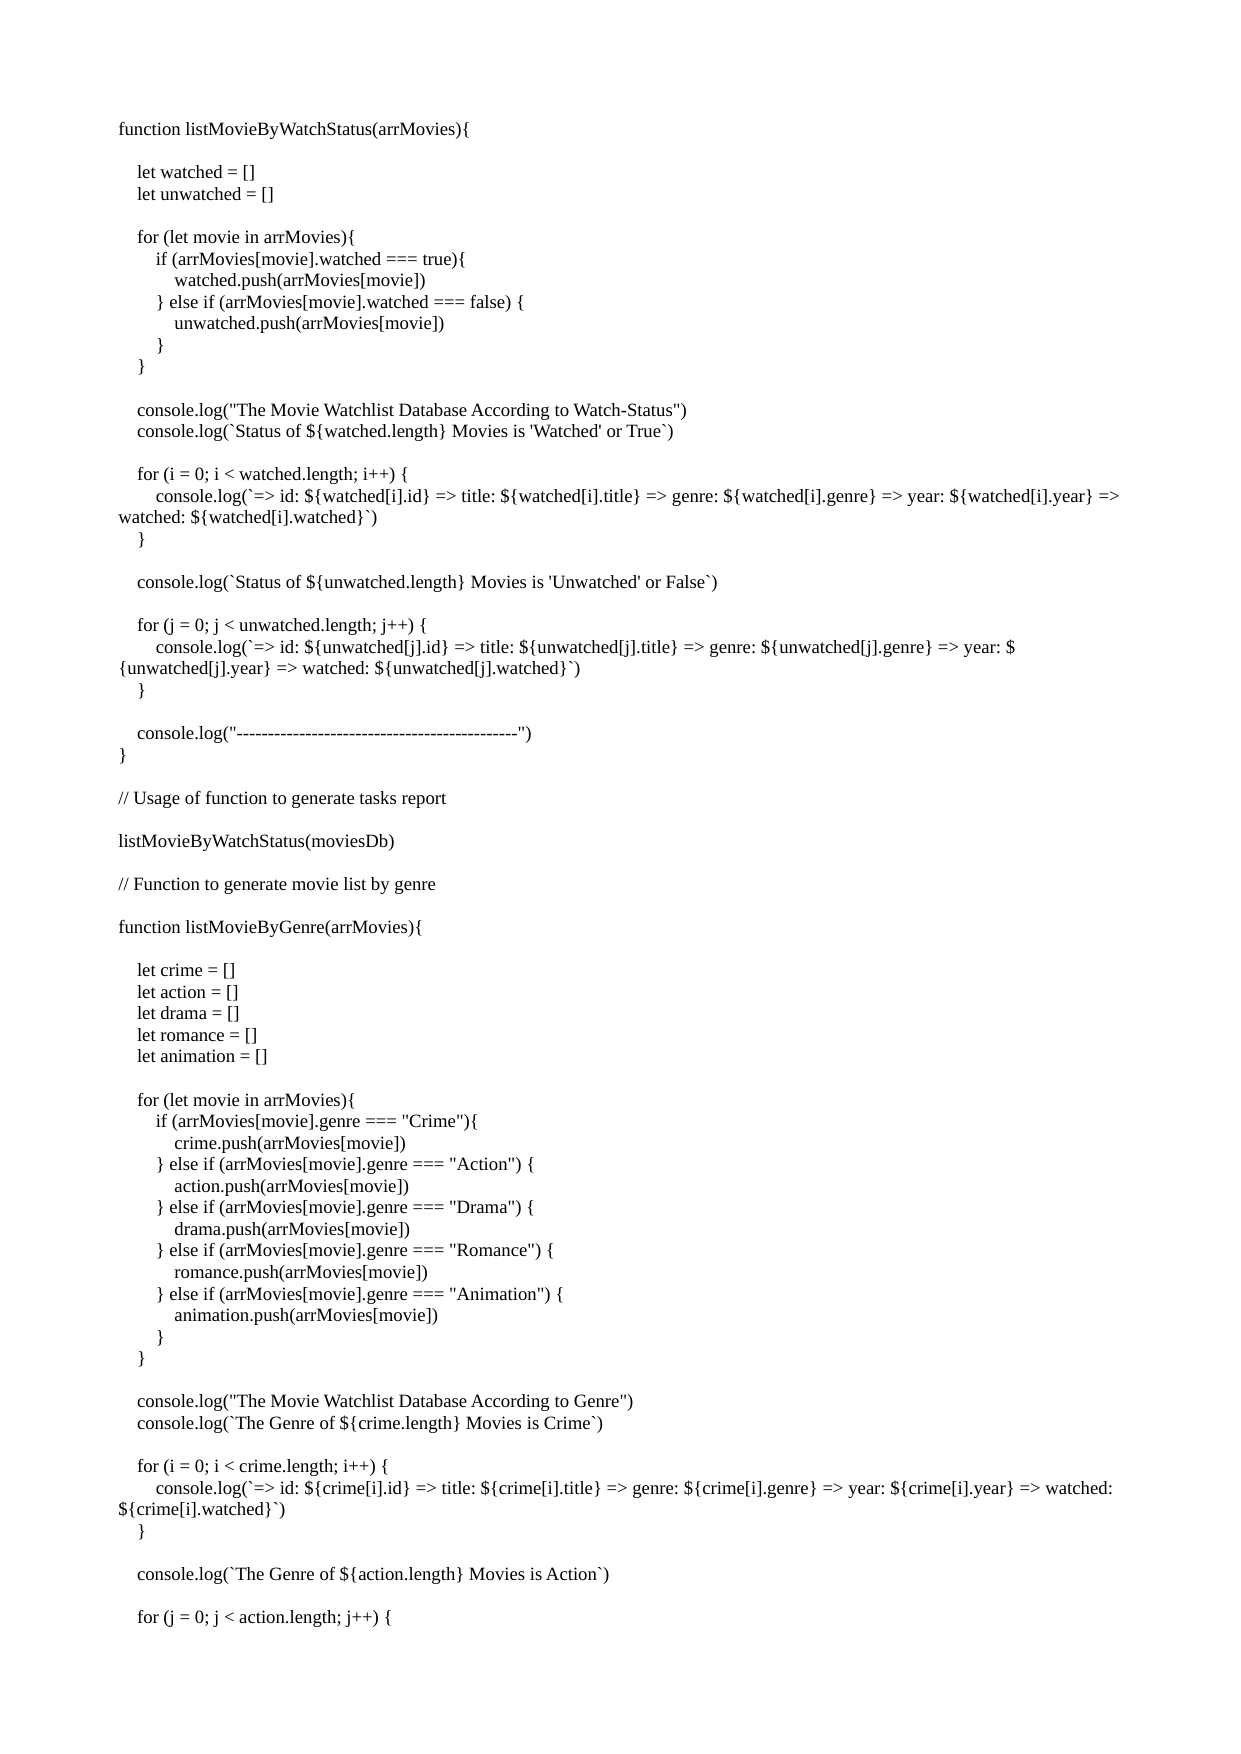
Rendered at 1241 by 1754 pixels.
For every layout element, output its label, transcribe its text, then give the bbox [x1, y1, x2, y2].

text drama.push(arrMovies[movie]) [118, 1218, 1122, 1239]
text let unwatched = [] [118, 183, 1122, 204]
text for (j = 0; j < unwatched.length; j++) { [118, 614, 1122, 636]
text let animation = [] [118, 1045, 1122, 1067]
text console.log(`Status of ${watched.length} Movies is 'Watched' or True`) [118, 420, 1122, 442]
text console.log(`=> id: ${unwatched[j].id} => title: ${unwatched[j].title} => genre: ${unwatched[j].genre} => year: ${unwatched[j].year} => watched: ${unwatched[j].watched}`) [118, 636, 1122, 679]
text let crime = [] [118, 959, 1122, 981]
text if (arrMovies[movie].watched === true){ [118, 247, 1122, 269]
text console.log(`=> id: ${watched[i].id} => title: ${watched[i].title} => genre: ${watched[i].genre} => year: ${watched[i].year} => watched: ${watched[i].watched}`) [118, 485, 1122, 528]
text romance.push(arrMovies[movie]) [118, 1261, 1122, 1282]
text } else if (arrMovies[movie].watched === false) { [118, 291, 1122, 312]
text for (i = 0; i < watched.length; i++) { [118, 463, 1122, 485]
text } [118, 1326, 1122, 1347]
text action.push(arrMovies[movie]) [118, 1175, 1122, 1196]
text listMovieByWatchStatus(moviesDb) [118, 830, 1122, 851]
text } [118, 1347, 1122, 1369]
text console.log(`=> id: ${crime[i].id} => title: ${crime[i].title} => genre: ${crime[i].genre} => year: ${crime[i].year} => watched: ${crime[i].watched}`) [118, 1477, 1122, 1520]
text unwatched.push(arrMovies[movie]) [118, 312, 1122, 334]
text console.log(`The Genre of ${action.length} Movies is Action`) [118, 1563, 1122, 1584]
text watched.push(arrMovies[movie]) [118, 269, 1122, 291]
text for (let movie in arrMovies){ [118, 226, 1122, 247]
text } else if (arrMovies[movie].genre === "Animation") { [118, 1282, 1122, 1304]
text console.log(`The Genre of ${crime.length} Movies is Crime`) [118, 1412, 1122, 1433]
text for (j = 0; j < action.length; j++) { [118, 1606, 1122, 1627]
text // Function to generate movie list by genre [118, 873, 1122, 894]
text let watched = [] [118, 161, 1122, 183]
text } [118, 743, 1122, 765]
text } [118, 679, 1122, 700]
text } else if (arrMovies[movie].genre === "Action") { [118, 1153, 1122, 1175]
text crime.push(arrMovies[movie]) [118, 1132, 1122, 1153]
text for (let movie in arrMovies){ [118, 1088, 1122, 1110]
text animation.push(arrMovies[movie]) [118, 1304, 1122, 1326]
text console.log(`Status of ${unwatched.length} Movies is 'Unwatched' or False`) [118, 571, 1122, 592]
text function listMovieByWatchStatus(arrMovies){ [118, 118, 1122, 140]
text } [118, 334, 1122, 355]
text } else if (arrMovies[movie].genre === "Romance") { [118, 1239, 1122, 1261]
text } [118, 355, 1122, 377]
text console.log("---------------------------------------------") [118, 722, 1122, 743]
text } [118, 1520, 1122, 1541]
text console.log("The Movie Watchlist Database According to Genre") [118, 1390, 1122, 1412]
text } [118, 528, 1122, 549]
text let romance = [] [118, 1024, 1122, 1045]
text let action = [] [118, 981, 1122, 1002]
text for (i = 0; i < crime.length; i++) { [118, 1455, 1122, 1477]
text // Usage of function to generate tasks report [118, 787, 1122, 808]
text } else if (arrMovies[movie].genre === "Drama") { [118, 1196, 1122, 1218]
text let drama = [] [118, 1002, 1122, 1024]
text if (arrMovies[movie].genre === "Crime"){ [118, 1110, 1122, 1132]
text function listMovieByGenre(arrMovies){ [118, 916, 1122, 937]
text console.log("The Movie Watchlist Database According to Watch-Status") [118, 398, 1122, 420]
